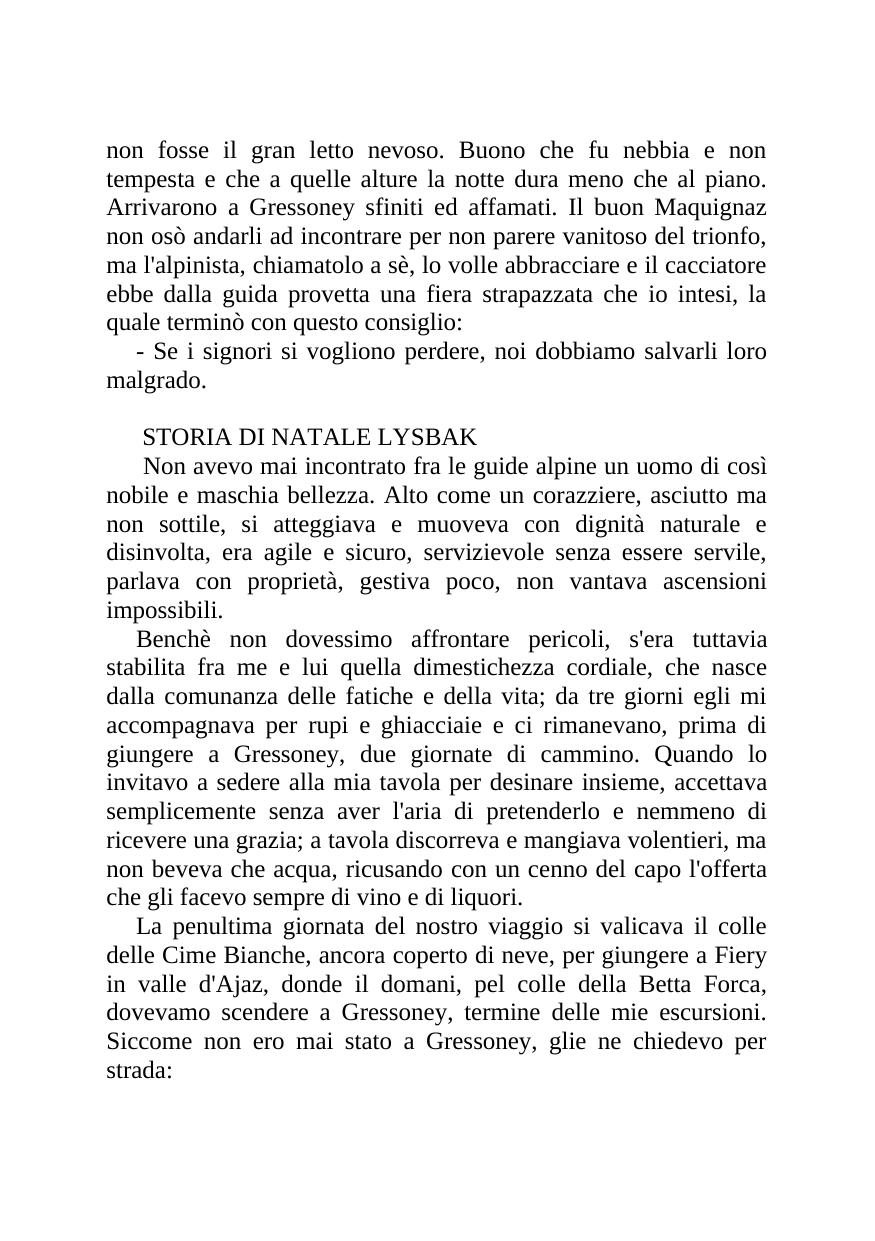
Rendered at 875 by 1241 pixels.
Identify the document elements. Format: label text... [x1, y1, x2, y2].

text La penultima giornata del nostro viaggio si valicava il colle delle Cime Bianche, ancora coperto di neve, per giungere a Fiery in valle d'Ajaz, donde il domani, pel colle della Betta Forca, dovevamo scendere a Gressoney, termine delle mie escursioni. Siccome non ero mai stato a Gressoney, glie ne chiedevo per strada: [106, 911, 768, 1084]
text Non avevo mai incontrato fra le guide alpine un uomo di così nobile e maschia bellezza. Alto come un corazziere, asciutto ma non sottile, si atteggiava e muoveva con dignità naturale e disinvolta, era agile e sicuro, servizievole senza essere servile, parlava con proprietà, gestiva poco, non vantava ascensioni impossibili. [106, 451, 768, 624]
text - Se i signori si vogliono perdere, noi dobbiamo salvarli loro malgrado. [106, 336, 768, 394]
text non fosse il gran letto nevoso. Buono che fu nebbia e non tempesta e che a quelle alture la notte dura meno che al piano. Arrivarono a Gressoney sfiniti ed affamati. Il buon Maquignaz non osò andarli ad incontrare per non parere vanitoso del trionfo, ma l'alpinista, chiamatolo a sè, lo volle abbracciare e il cacciatore ebbe dalla guida provetta una fiera strapazzata che io intesi, la quale terminò con questo consiglio: [106, 135, 768, 336]
text Benchè non dovessimo affrontare pericoli, s'era tuttavia stabilita fra me e lui quella dimestichezza cordiale, che nasce dalla comunanza delle fatiche e della vita; da tre giorni egli mi accompagnava per rupi e ghiacciaie e ci rimanevano, prima di giungere a Gressoney, due giornate di cammino. Quando lo invitavo a sedere alla mia tavola per desinare insieme, accettava semplicemente senza aver l'aria di pretenderlo e nemmeno di ricevere una grazia; a tavola discorreva e mangiava volentieri, ma non beveva che acqua, ricusando con un cenno del capo l'offerta che gli facevo sempre di vino e di liquori. [106, 624, 768, 911]
text STORIA DI NATALE LYSBAK [106, 422, 768, 451]
